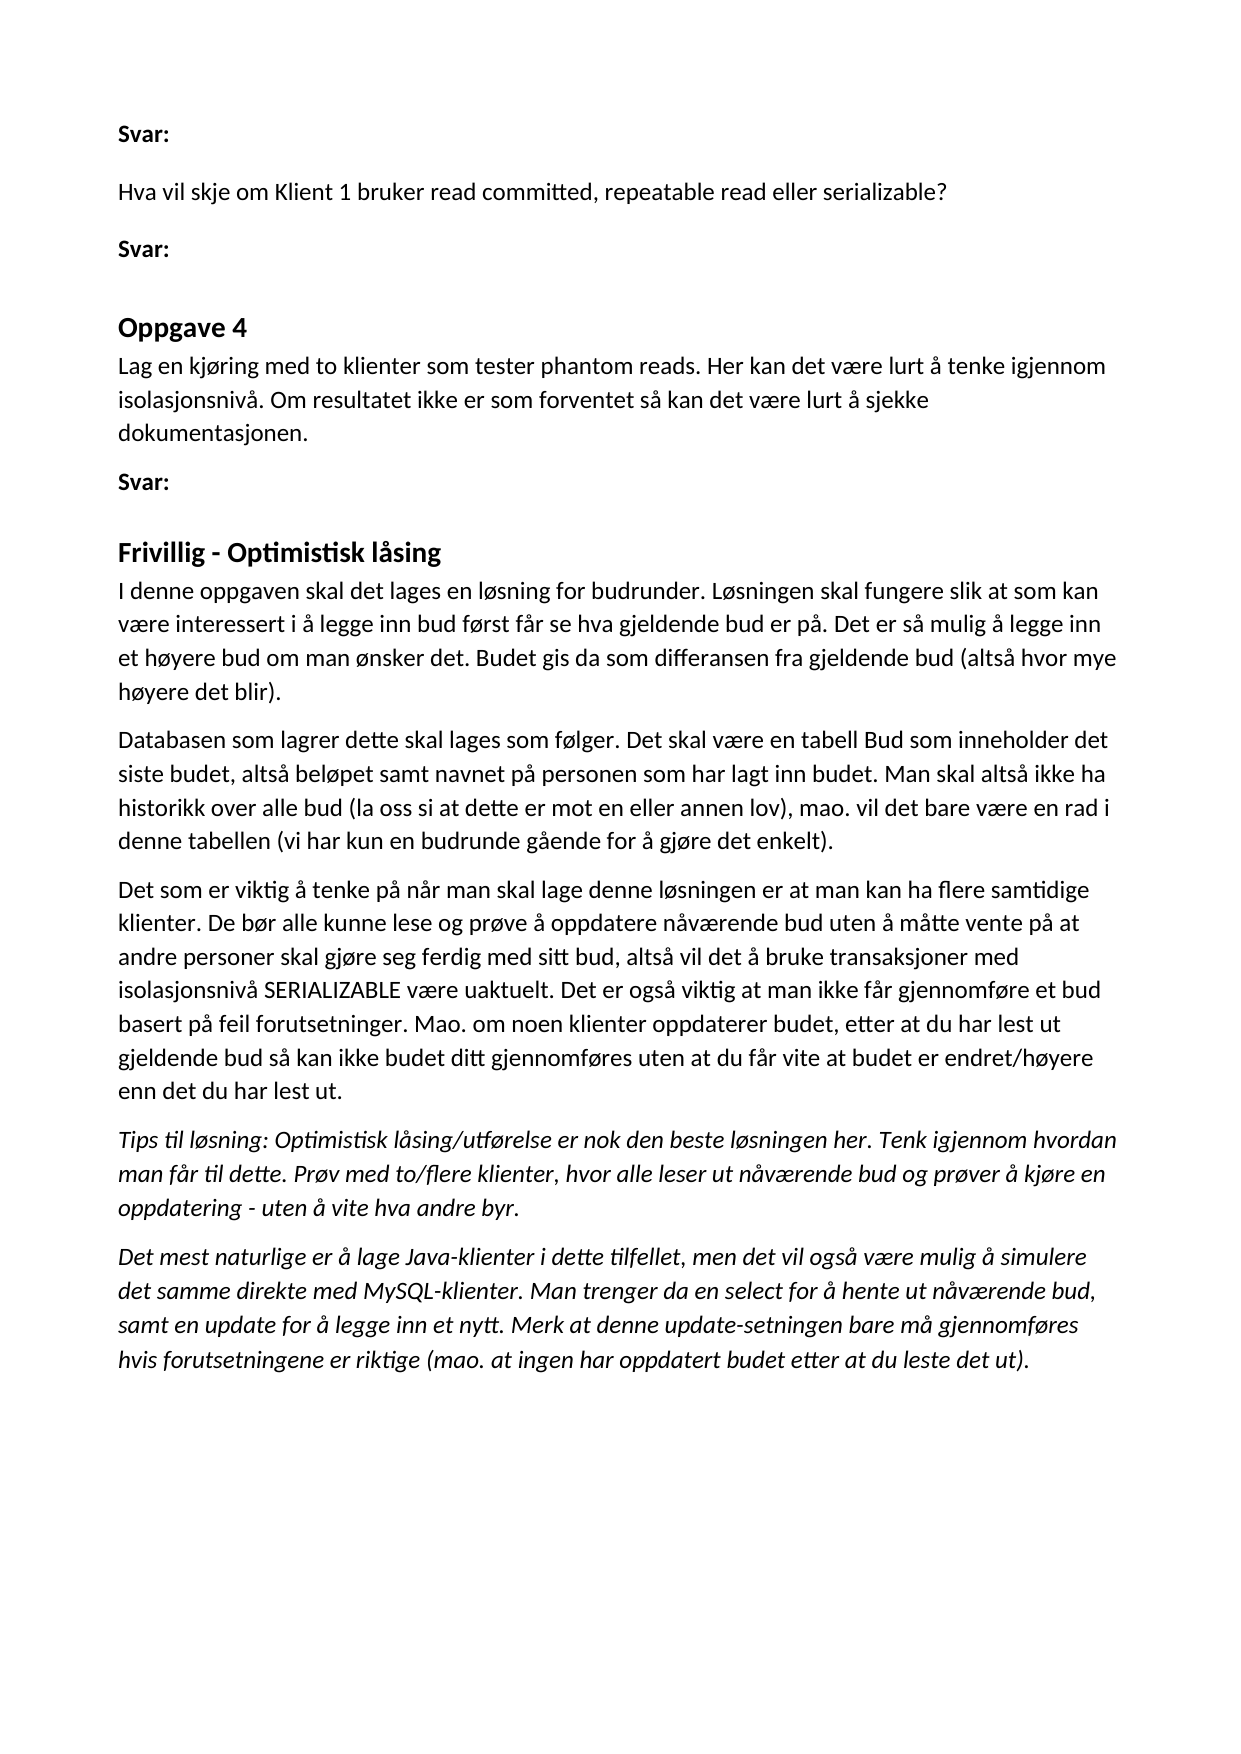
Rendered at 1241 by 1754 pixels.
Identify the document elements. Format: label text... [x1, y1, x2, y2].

text Lag en kjøring med to klienter som tester phantom reads. Her kan det være lurt å tenke igjennom isolasjonsnivå. Om resultatet ikke er som forventet så kan det være lurt å sjekke dokumentasjonen. [118, 350, 1121, 448]
text Det som er viktig å tenke på når man skal lage denne løsningen er at man kan ha flere samtidige klienter. De bør alle kunne lese og prøve å oppdatere nåværende bud uten å måtte vente på at andre personer skal gjøre seg ferdig med sitt bud, altså vil det å bruke transaksjoner med isolasjonsnivå SERIALIZABLE være uaktuelt. Det er også viktig at man ikke får gjennomføre et bud basert på feil forutsetninger. Mao. om noen klienter oppdaterer budet, etter at du har lest ut gjeldende bud så kan ikke budet ditt gjennomføres uten at du får vite at budet er endret/høyere enn det du har lest ut. [118, 874, 1121, 1106]
text Hva vil skje om Klient 1 bruker read committed, repeatable read eller serializable? [118, 176, 1121, 206]
text Det mest naturlige er å lage Java-klienter i dette tilfellet, men det vil også være mulig å simulere det samme direkte med MySQL-klienter. Man trenger da en select for å hente ut nåværende bud, samt en update for å legge inn et nytt. Merk at denne update-setningen bare må gjennomføres hvis forutsetningene er riktige (mao. at ingen har oppdatert budet etter at du leste det ut). [118, 1241, 1121, 1374]
text I denne oppgaven skal det lages en løsning for budrunder. Løsningen skal fungere slik at som kan være interessert i å legge inn bud først får se hva gjeldende bud er på. Det er så mulig å legge inn et høyere bud om man ønsker det. Budet gis da som differansen fra gjeldende bud (altså hvor mye høyere det blir). [118, 575, 1121, 706]
text Svar: [118, 118, 1121, 149]
text Svar: [118, 466, 1121, 497]
text Svar: [118, 233, 1121, 264]
text Tips til løsning: Optimistisk låsing/utførelse er nok den beste løsningen her. Tenk igjennom hvordan man får til dette. Prøv med to/flere klienter, hvor alle leser ut nåværende bud og prøver å kjøre en oppdatering - uten å vite hva andre byr. [118, 1124, 1121, 1223]
subtitle Frivillig - Optimistisk låsing [118, 534, 1121, 569]
subtitle Oppgave 4 [118, 309, 1121, 345]
text Databasen som lagrer dette skal lages som følger. Det skal være en tabell Bud som inneholder det siste budet, altså beløpet samt navnet på personen som har lagt inn budet. Man skal altså ikke ha historikk over alle bud (la oss si at dette er mot en eller annen lov), mao. vil det bare være en rad i denne tabellen (vi har kun en budrunde gående for å gjøre det enkelt). [118, 724, 1121, 856]
